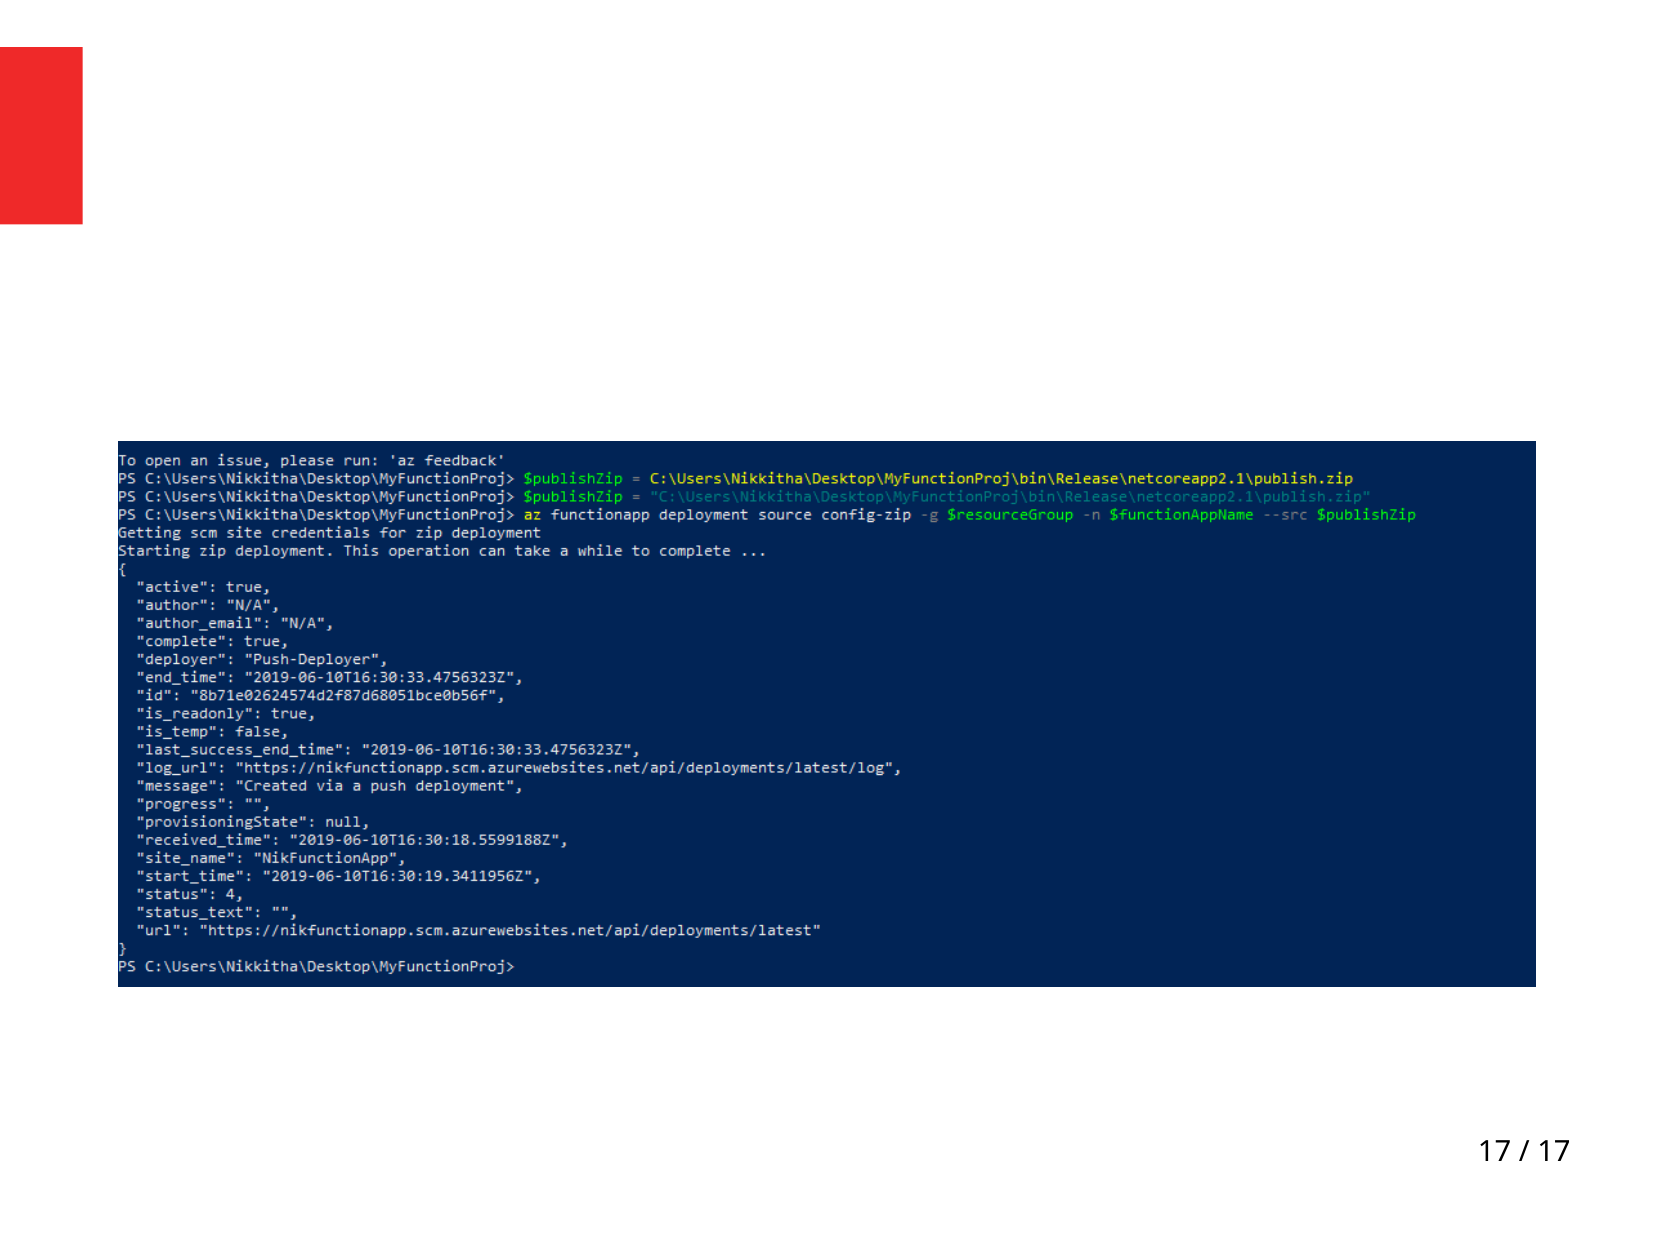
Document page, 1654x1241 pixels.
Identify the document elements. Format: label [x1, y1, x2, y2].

picture [118, 441, 1536, 987]
